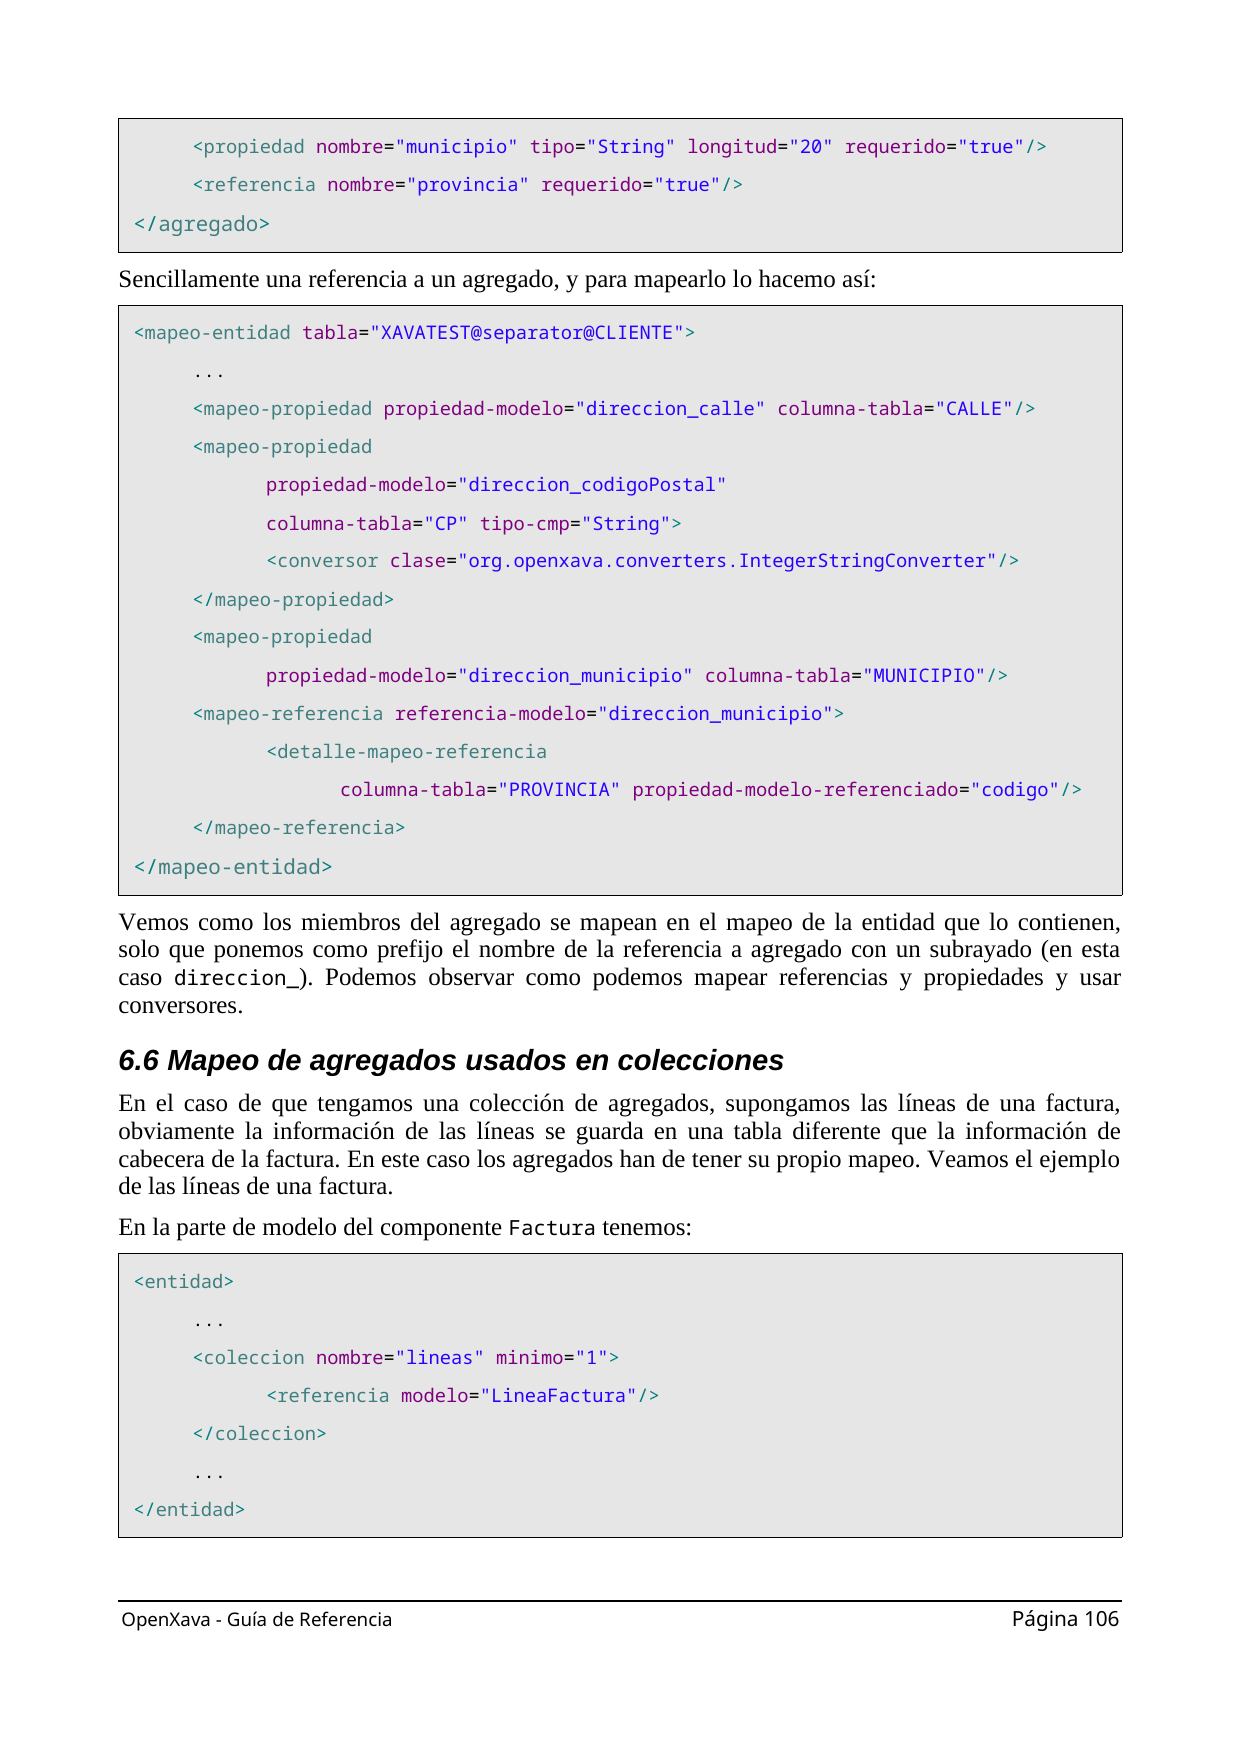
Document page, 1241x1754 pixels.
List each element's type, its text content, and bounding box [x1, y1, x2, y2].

text En la parte de modelo del componente Factura tenemos: [118, 1213, 1122, 1241]
text </entidad> [119, 1481, 1122, 1537]
text </agregado> [119, 194, 1122, 252]
text En el caso de que tengamos una colección de agregados, supongamos las líneas de una factura, obviamente la información de las líneas se guarda en una tabla diferente que la información de cabecera de la factura. En este caso los agregados han de tener su propio mapeo. Veamos el ejemplo de las líneas de una factura. [118, 1089, 1122, 1200]
text <propiedad nombre="municipio" tipo="String" longitud="20" requerido="true"/> [119, 119, 1122, 156]
text propiedad-modelo="direccion_codigoPostal" [119, 457, 1122, 495]
text <mapeo-entidad tabla="XAVATEST@separator@CLIENTE"> [119, 306, 1122, 343]
text ... [119, 1291, 1122, 1329]
text <mapeo-propiedad propiedad-modelo="direccion_calle" columna-tabla="CALLE"/> [119, 381, 1122, 419]
text </coleccion> [119, 1405, 1122, 1443]
text <mapeo-propiedad [119, 419, 1122, 457]
text <entidad> [119, 1254, 1122, 1291]
text columna-tabla="PROVINCIA" propiedad-modelo-referenciado="codigo"/> [119, 761, 1122, 799]
text </mapeo-referencia> [119, 799, 1122, 837]
subtitle Mapeo de agregados usados en colecciones [118, 1044, 1122, 1077]
text <conversor clase="org.openxava.converters.IntegerStringConverter"/> [119, 533, 1122, 571]
text ... [119, 343, 1122, 381]
text <referencia modelo="LineaFactura"/> [119, 1367, 1122, 1405]
text <coleccion nombre="lineas" minimo="1"> [119, 1329, 1122, 1367]
text Sencillamente una referencia a un agregado, y para mapearlo lo hacemo así: [118, 265, 1122, 292]
text columna-tabla="CP" tipo-cmp="String"> [119, 495, 1122, 533]
text <mapeo-propiedad [119, 609, 1122, 647]
text <mapeo-referencia referencia-modelo="direccion_municipio"> [119, 685, 1122, 723]
text </mapeo-entidad> [119, 837, 1122, 895]
text Vemos como los miembros del agregado se mapean en el mapeo de la entidad que lo contienen, solo que ponemos como prefijo el nombre de la referencia a agregado con un subrayado (en esta caso direccion_). Podemos observar como podemos mapear referencias y propiedades y usar conversores. [118, 908, 1122, 1019]
text propiedad-modelo="direccion_municipio" columna-tabla="MUNICIPIO"/> [119, 647, 1122, 685]
text <detalle-mapeo-referencia [119, 723, 1122, 761]
text <referencia nombre="provincia" requerido="true"/> [119, 156, 1122, 194]
text </mapeo-propiedad> [119, 571, 1122, 609]
text ... [119, 1443, 1122, 1481]
